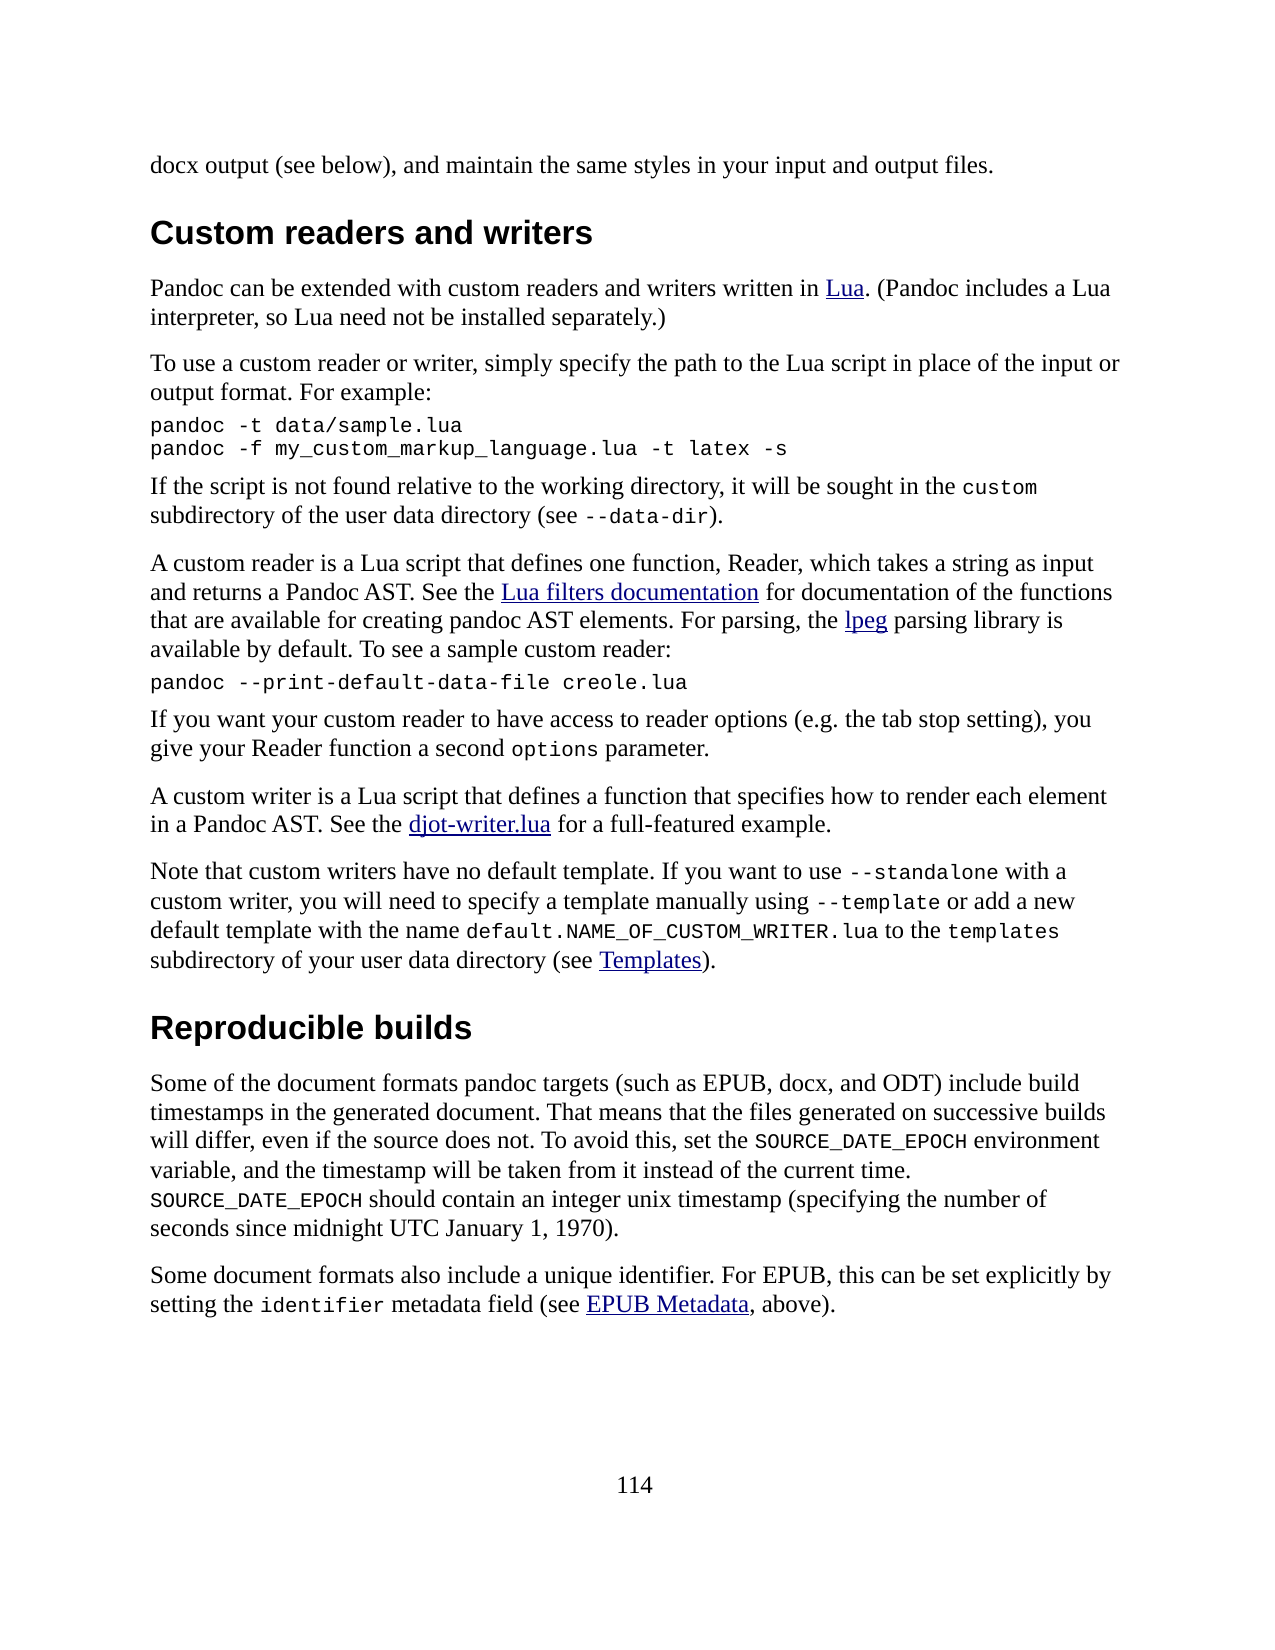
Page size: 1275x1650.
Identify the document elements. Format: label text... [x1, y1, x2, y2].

subtitle Reproducible builds [150, 1008, 1125, 1046]
text docx output (see below), and maintain the same styles in your input and output files. [150, 150, 1125, 179]
text A custom writer is a Lua script that defines a function that specifies how to render each element in a Pandoc AST. See the djot-writer.lua for a full-featured example. [150, 781, 1125, 838]
text pandoc --print-default-data-file creole.lua [150, 672, 1125, 696]
text If you want your custom reader to have access to reader options (e.g. the tab stop setting), you give your Reader function a second options parameter. [150, 704, 1125, 763]
text Pandoc can be extended with custom readers and writers written in Lua. (Pandoc includes a Lua interpreter, so Lua need not be installed separately.) [150, 273, 1125, 330]
text pandoc -t data/sample.lua [150, 415, 1125, 438]
subtitle Custom readers and writers [150, 213, 1125, 251]
text If the script is not found relative to the working directory, it will be sought in the custom subdirectory of the user data directory (see --data-dir). [150, 471, 1125, 530]
text pandoc -f my_custom_markup_language.lua -t latex -s [150, 438, 1125, 462]
text To use a custom reader or writer, simply specify the path to the Lua script in place of the input or output format. For example: [150, 348, 1125, 406]
text Note that custom writers have no default template. If you want to use --standalone with a custom writer, you will need to specify a template manually using --template or add a new default template with the name default.NAME_OF_CUSTOM_WRITER.lua to the templates subdirectory of your user data directory (see Templates). [150, 856, 1125, 974]
text Some of the document formats pandoc targets (such as EPUB, docx, and ODT) include build timestamps in the generated document. That means that the files generated on successive builds will differ, even if the source does not. To avoid this, set the SOURCE_DATE_EPOCH environment variable, and the timestamp will be taken from it instead of the current time. SOURCE_DATE_EPOCH should contain an integer unix timestamp (specifying the number of seconds since midnight UTC January 1, 1970). [150, 1068, 1125, 1242]
text A custom reader is a Lua script that defines one function, Reader, which takes a string as input and returns a Pandoc AST. See the Lua filters documentation for documentation of the functions that are available for creating pandoc AST elements. For parsing, the lpeg parsing library is available by default. To see a sample custom reader: [150, 548, 1125, 663]
text Some document formats also include a unique identifier. For EPUB, this can be set explicitly by setting the identifier metadata field (see EPUB Metadata, above). [150, 1260, 1125, 1318]
